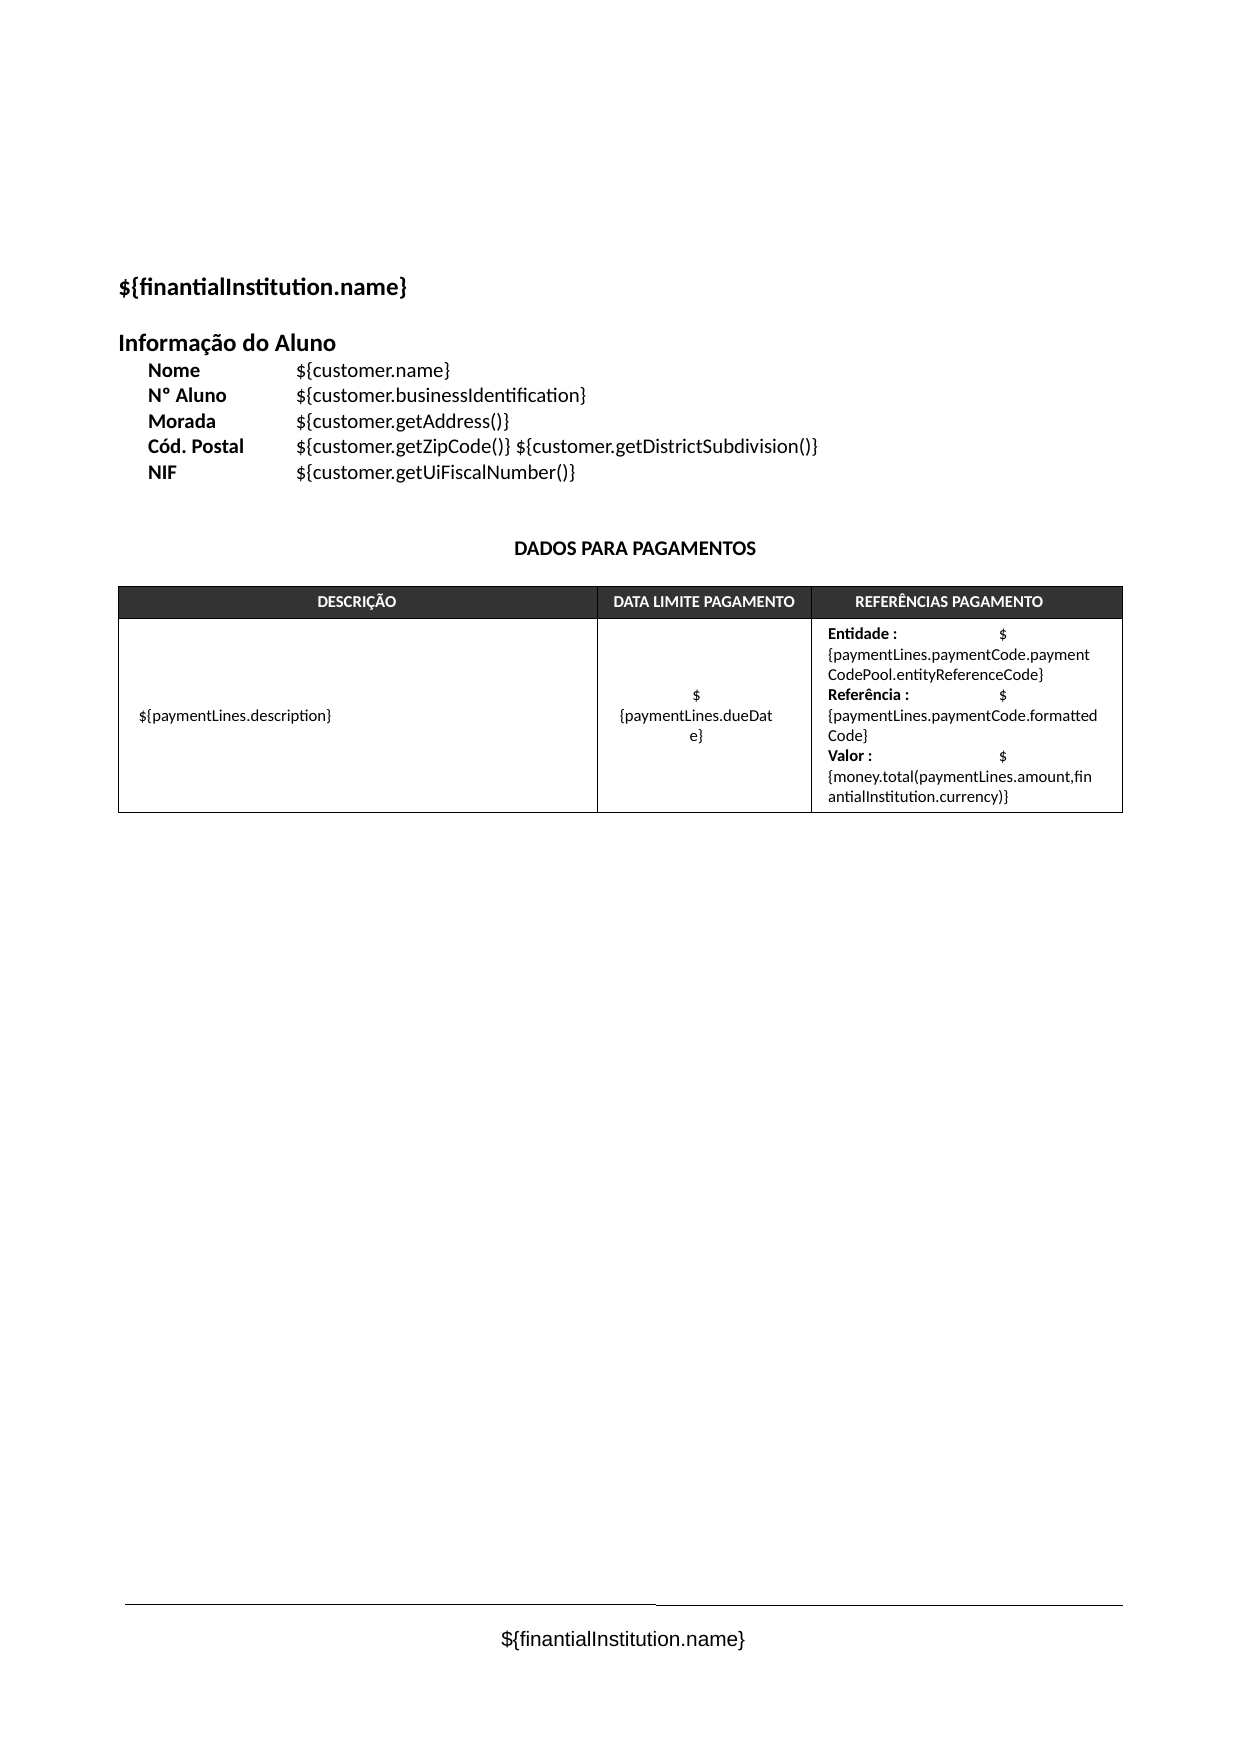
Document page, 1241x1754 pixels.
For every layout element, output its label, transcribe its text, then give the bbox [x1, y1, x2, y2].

text Morada ${customer.getAddress()} [148, 408, 1122, 433]
text NIF ${customer.getUiFiscalNumber()} [148, 459, 1122, 484]
text ${finantialInstitution.name} [118, 271, 1122, 301]
text DADOS PARA PAGAMENTOS [148, 535, 1122, 561]
text Nome ${customer.name} [148, 357, 1122, 383]
table_cell Entidade : ${paymentLines.paymentCode.paymentCodePool.entityReferenceCode} Referência : ${paymentLines.paymentCode.formattedCode} Valor : ${money.total(paymentLines.amount,finantialInstitution.currency)} [812, 619, 1122, 812]
table_header REFERÊNCIAS PAGAMENTO [812, 587, 1122, 618]
text Cód. Postal ${customer.getZipCode()} ${customer.getDistrictSubdivision()} [148, 433, 1122, 459]
table_cell ${paymentLines.dueDate} [598, 619, 811, 812]
text Informação do Aluno [118, 327, 1122, 357]
table_header DATA LIMITE PAGAMENTO [598, 587, 811, 618]
table_header DESCRIÇÃO [119, 587, 597, 618]
text Nº Aluno ${customer.businessIdentification} [148, 383, 1122, 408]
table_cell ${paymentLines.description} [119, 619, 597, 812]
